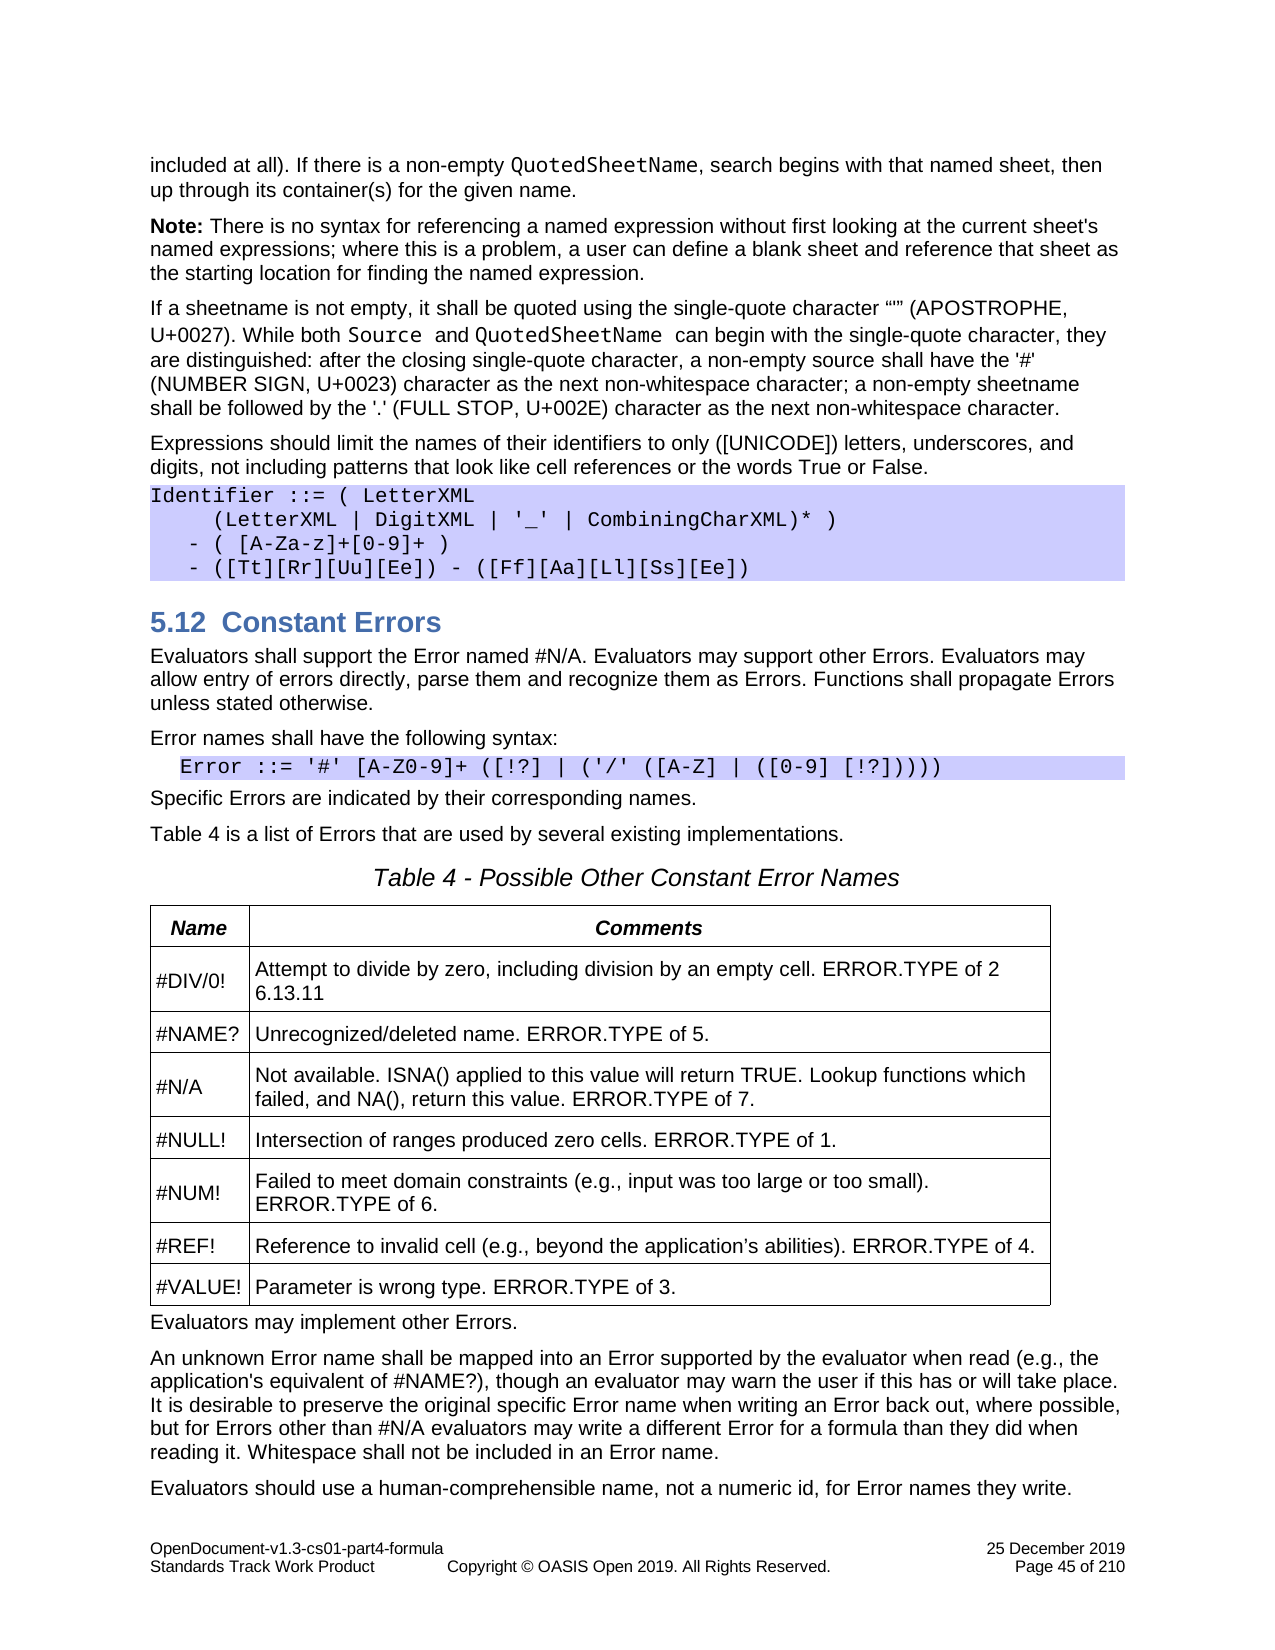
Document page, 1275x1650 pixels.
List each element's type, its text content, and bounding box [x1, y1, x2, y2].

table_cell #DIV/0! [151, 947, 249, 1011]
text An unknown Error name shall be mapped into an Error supported by the evaluator when read (e.g., the application's equivalent of #NAME?), though an evaluator may warn the user if this has or will take place. It is desirable to preserve the original specific Error name when writing an Error back out, where possible, but for Errors other than #N/A evaluators may write a different Error for a formula than they did when reading it. Whitespace shall not be included in an Error name. [150, 1346, 1125, 1464]
list - ([Tt][Rr][Uu][Ee]) - ([Ff][Aa][Ll][Ss][Ee]) [150, 557, 1125, 581]
table_cell #NULL! [151, 1117, 249, 1157]
table_cell Parameter is wrong type. ERROR.TYPE of 3. [250, 1264, 1050, 1304]
table_cell Failed to meet domain constraints (e.g., input was too large or too small). ERROR.TYPE of 6. [250, 1159, 1050, 1222]
text Evaluators shall support the Error named #N/A. Evaluators may support other Errors. Evaluators may allow entry of errors directly, parse them and recognize them as Errors. Functions shall propagate Errors unless stated otherwise. [150, 644, 1125, 715]
text Table 4 is a list of Errors that are used by several existing implementations. [150, 822, 1125, 846]
text included at all). If there is a non-empty QuotedSheetName, search begins with that named sheet, then up through its container(s) for the given name. [150, 150, 1125, 202]
table_cell Not available. ISNA() applied to this value will return TRUE. Lookup functions which failed, and NA(), return this value. ERROR.TYPE of 7. [250, 1053, 1050, 1116]
table_cell Reference to invalid cell (e.g., beyond the application’s abilities). ERROR.TYPE of 4. [250, 1223, 1050, 1263]
text Evaluators may implement other Errors. [150, 1311, 1125, 1334]
text Specific Errors are indicated by their corresponding names. [150, 786, 1125, 810]
table_cell #N/A [151, 1053, 249, 1116]
text Note: There is no syntax for referencing a named expression without first looking at the current sheet's named expressions; where this is a problem, a user can define a blank sheet and reference that sheet as the starting location for finding the named expression. [150, 214, 1125, 285]
table_cell #NAME? [151, 1012, 249, 1052]
table_cell #VALUE! [151, 1264, 249, 1304]
text Table 4 - Possible Other Constant Error Names [150, 864, 1125, 892]
text Error ::= '#' [A-Z0-9]+ ([!?] | ('/' ([A-Z] | ([0-9] [!?])))) [180, 756, 1125, 780]
text Expressions should limit the names of their identifiers to only ([UNICODE]) letters, underscores, and digits, not including patterns that look like cell references or the words True or False. [150, 432, 1125, 479]
text If a sheetname is not empty, it shall be quoted using the single-quote character “'” (APOSTROPHE, U+0027). While both Source and QuotedSheetName can begin with the single-quote character, they are distinguished: after the closing single-quote character, a non-empty source shall have the '#' (NUMBER SIGN, U+0023) character as the next non-whitespace character; a non-empty sheetname shall be followed by the '.' (FULL STOP, U+002E) character as the next non-whitespace character. [150, 297, 1125, 419]
subtitle Constant Errors [150, 606, 1125, 638]
table_cell #REF! [151, 1223, 249, 1263]
list - ( [A-Za-z]+[0-9]+ ) [150, 533, 1125, 557]
table_cell Intersection of ranges produced zero cells. ERROR.TYPE of 1. [250, 1117, 1050, 1157]
table_cell Attempt to divide by zero, including division by an empty cell. ERROR.TYPE of 2 6.13.11 [250, 947, 1050, 1011]
text Identifier ::= ( LetterXML [150, 485, 1125, 509]
table_cell Unrecognized/deleted name. ERROR.TYPE of 5. [250, 1012, 1050, 1052]
table_header Name [151, 906, 249, 946]
list (LetterXML | DigitXML | '_' | CombiningCharXML)* ) [150, 509, 1125, 533]
table_cell #NUM! [151, 1159, 249, 1222]
text Evaluators should use a human-comprehensible name, not a numeric id, for Error names they write. [150, 1476, 1125, 1499]
text Error names shall have the following syntax: [150, 727, 1125, 750]
table_header Comments [250, 906, 1050, 946]
